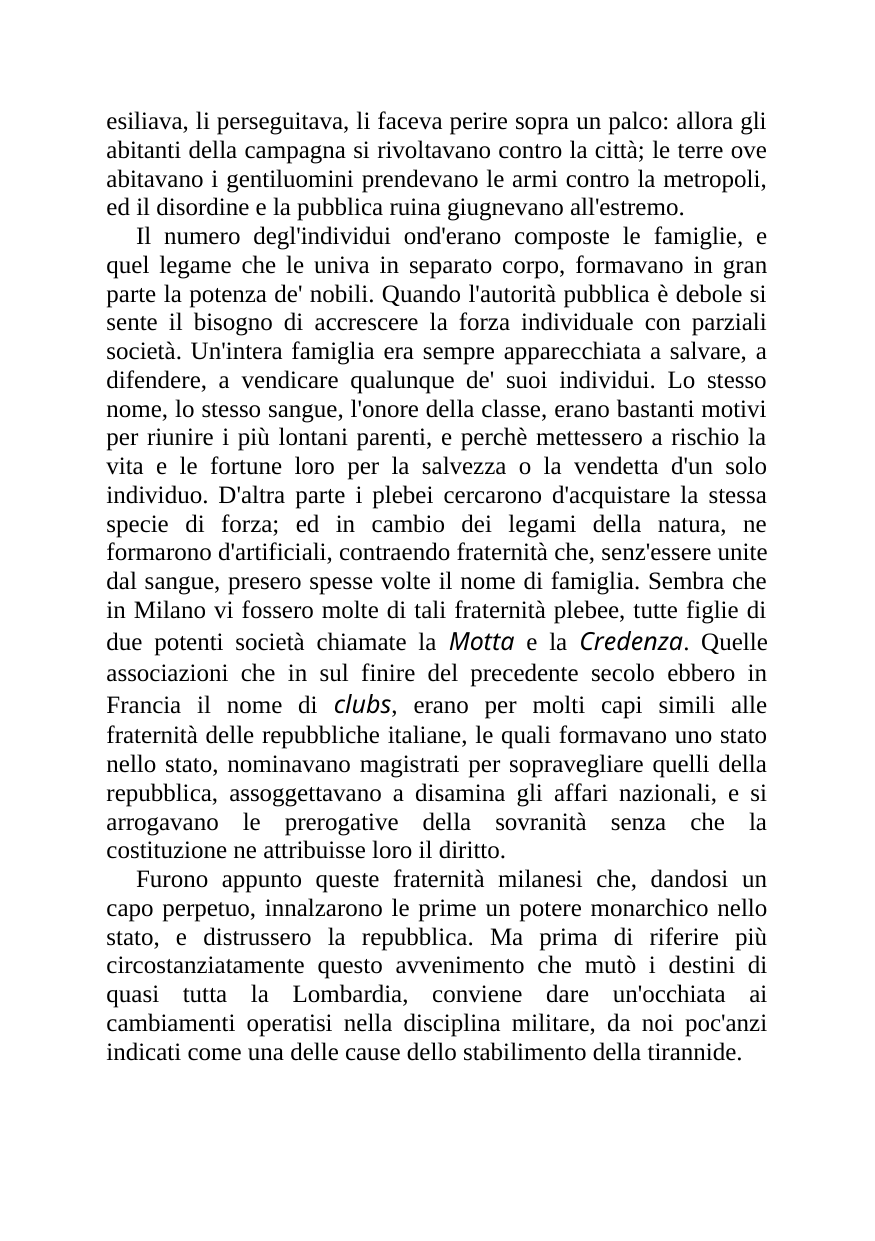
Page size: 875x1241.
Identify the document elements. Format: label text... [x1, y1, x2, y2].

text esiliava, li perseguitava, li faceva perire sopra un palco: allora gli abitanti della campagna si rivoltavano contro la città; le terre ove abitavano i gentiluomini prendevano le armi contro la metropoli, ed il disordine e la pubblica ruina giugnevano all'estremo. [106, 106, 768, 221]
text Furono appunto queste fraternità milanesi che, dandosi un capo perpetuo, innalzarono le prime un potere monarchico nello stato, e distrussero la repubblica. Ma prima di riferire più circostanziatamente questo avvenimento che mutò i destini di quasi tutta la Lombardia, conviene dare un'occhiata ai cambiamenti operatisi nella disciplina militare, da noi poc'anzi indicati come una delle cause dello stabilimento della tirannide. [106, 864, 768, 1066]
text Il numero degl'individui ond'erano composte le famiglie, e quel legame che le univa in separato corpo, formavano in gran parte la potenza de' nobili. Quando l'autorità pubblica è debole si sente il bisogno di accrescere la forza individuale con parziali società. Un'intera famiglia era sempre apparecchiata a salvare, a difendere, a vendicare qualunque de' suoi individui. Lo stesso nome, lo stesso sangue, l'onore della classe, erano bastanti motivi per riunire i più lontani parenti, e perchè mettessero a rischio la vita e le fortune loro per la salvezza o la vendetta d'un solo individuo. D'altra parte i plebei cercarono d'acquistare la stessa specie di forza; ed in cambio dei legami della natura, ne formarono d'artificiali, contraendo fraternità che, senz'essere unite dal sangue, presero spesse volte il nome di famiglia. Sembra che in Milano vi fossero molte di tali fraternità plebee, tutte figlie di due potenti società chiamate la Motta e la Credenza. Quelle associazioni che in sul finire del precedente secolo ebbero in Francia il nome di clubs, erano per molti capi simili alle fraternità delle repubbliche italiane, le quali formavano uno stato nello stato, nominavano magistrati per sopravegliare quelli della repubblica, assoggettavano a disamina gli affari nazionali, e si arrogavano le prerogative della sovranità senza che la costituzione ne attribuisse loro il diritto. [106, 221, 768, 864]
